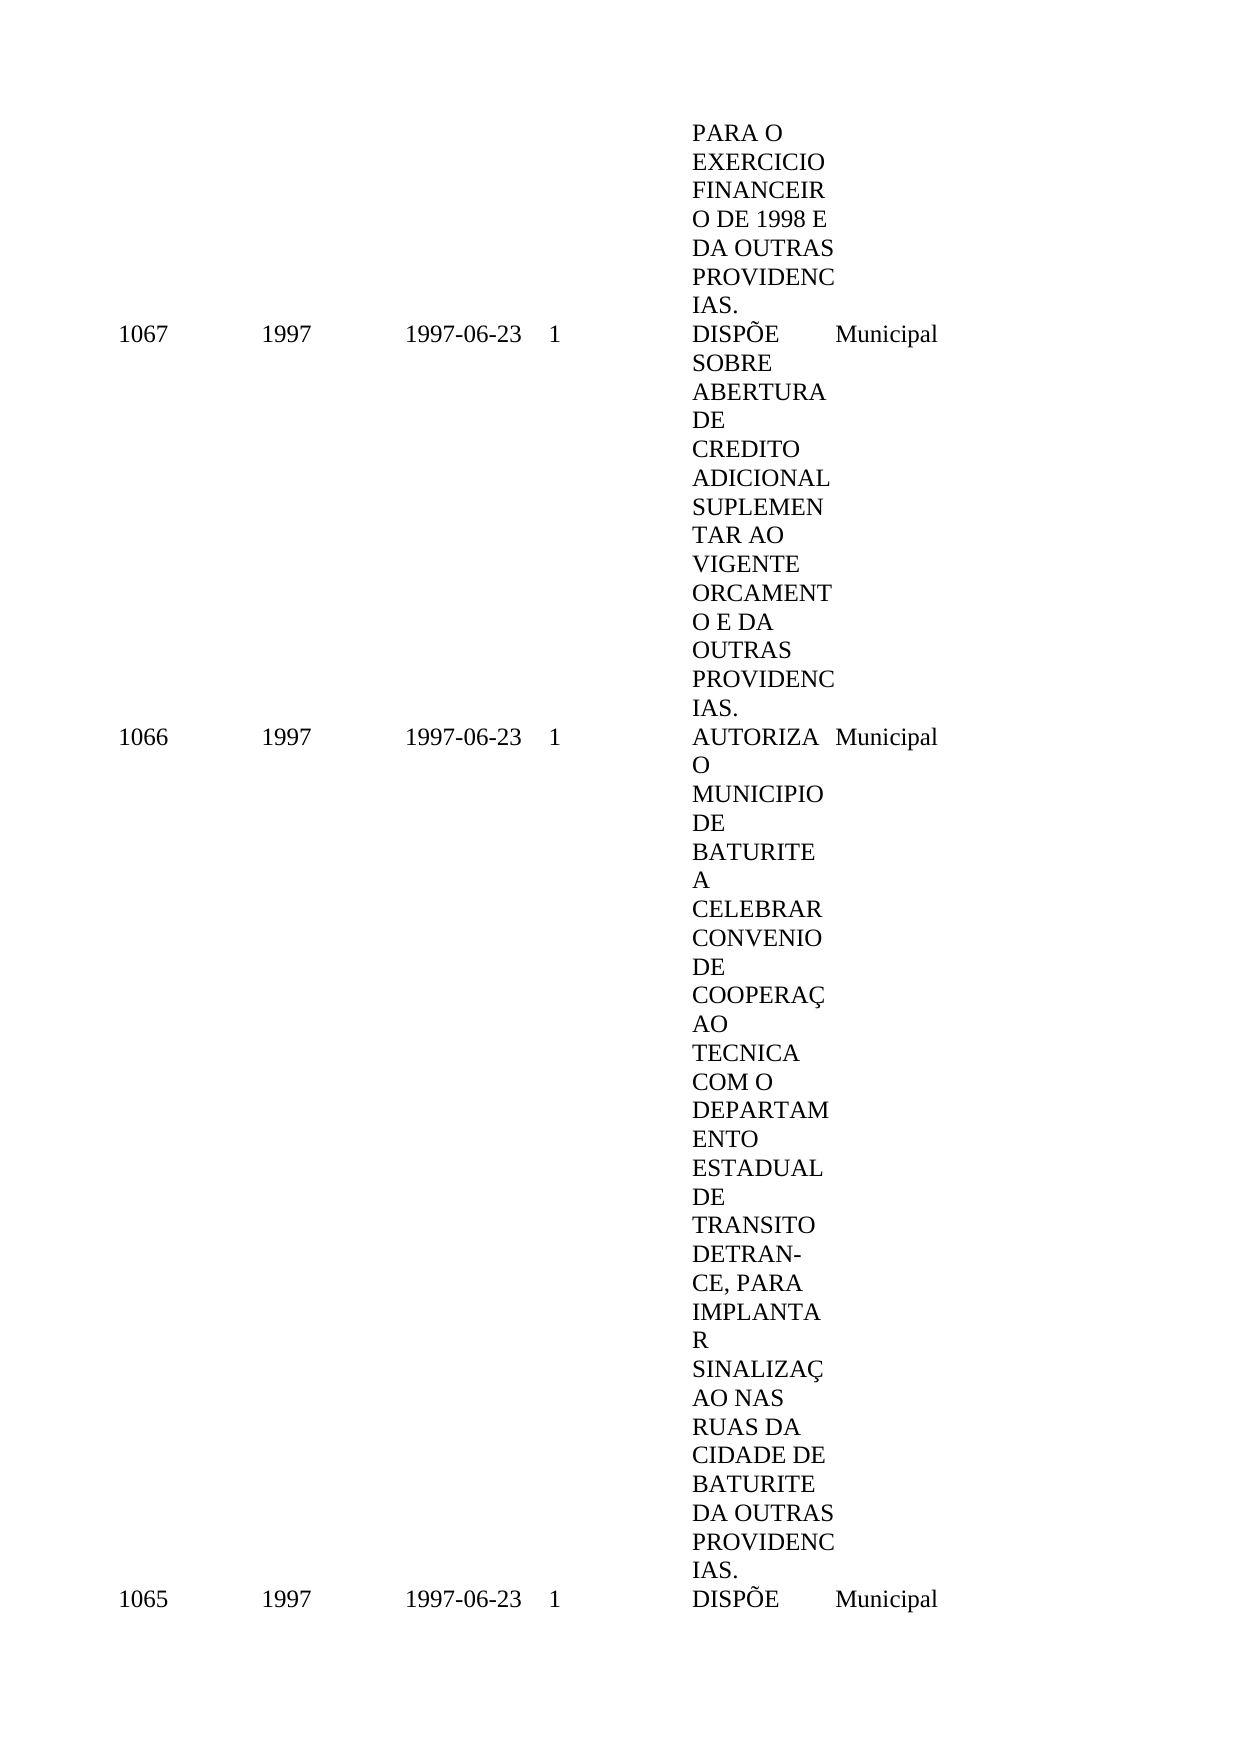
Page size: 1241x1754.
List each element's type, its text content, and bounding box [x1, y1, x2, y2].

table_cell 1997 [261, 722, 405, 1584]
table_cell [261, 118, 405, 319]
table_cell 1997-06-23 [405, 319, 548, 722]
table_cell 1997-06-23 [405, 722, 548, 1584]
table_cell 1 [548, 319, 692, 722]
table_cell 1065 [118, 1584, 261, 1613]
table_cell 1 [548, 722, 692, 1584]
table_cell 1066 [118, 722, 261, 1584]
table_cell [405, 118, 548, 319]
table_cell Municipal [835, 319, 979, 722]
table_cell [979, 1584, 1122, 1613]
table_cell 1067 [118, 319, 261, 722]
table_cell [118, 118, 261, 319]
table_cell [979, 319, 1122, 722]
table_cell [548, 118, 692, 319]
table_cell [835, 118, 979, 319]
table_cell DISPÕE SOBRE ABERTURA DE CREDITO ADICIONAL SUPLEMENTAR AO VIGENTE ORCAMENTO E DA OUTRAS PROVIDENCIAS. [692, 319, 835, 722]
table_cell Municipal [835, 722, 979, 1584]
table_cell PARA O EXERCICIO FINANCEIRO DE 1998 E DA OUTRAS PROVIDENCIAS. [692, 118, 835, 319]
table_cell 1997 [261, 319, 405, 722]
table_cell DISPÕE [692, 1584, 835, 1613]
table_cell AUTORIZA O MUNICIPIO DE BATURITE A CELEBRAR CONVENIO DE COOPERAÇAO TECNICA COM O DEPARTAMENTO ESTADUAL DE TRANSITO DETRAN-CE, PARA IMPLANTAR SINALIZAÇAO NAS RUAS DA CIDADE DE BATURITE DA OUTRAS PROVIDENCIAS. [692, 722, 835, 1584]
table_cell 1 [548, 1584, 692, 1613]
table_cell 1997 [261, 1584, 405, 1613]
table_cell [979, 722, 1122, 1584]
table_cell 1997-06-23 [405, 1584, 548, 1613]
table_cell Municipal [835, 1584, 979, 1613]
table_cell [979, 118, 1122, 319]
